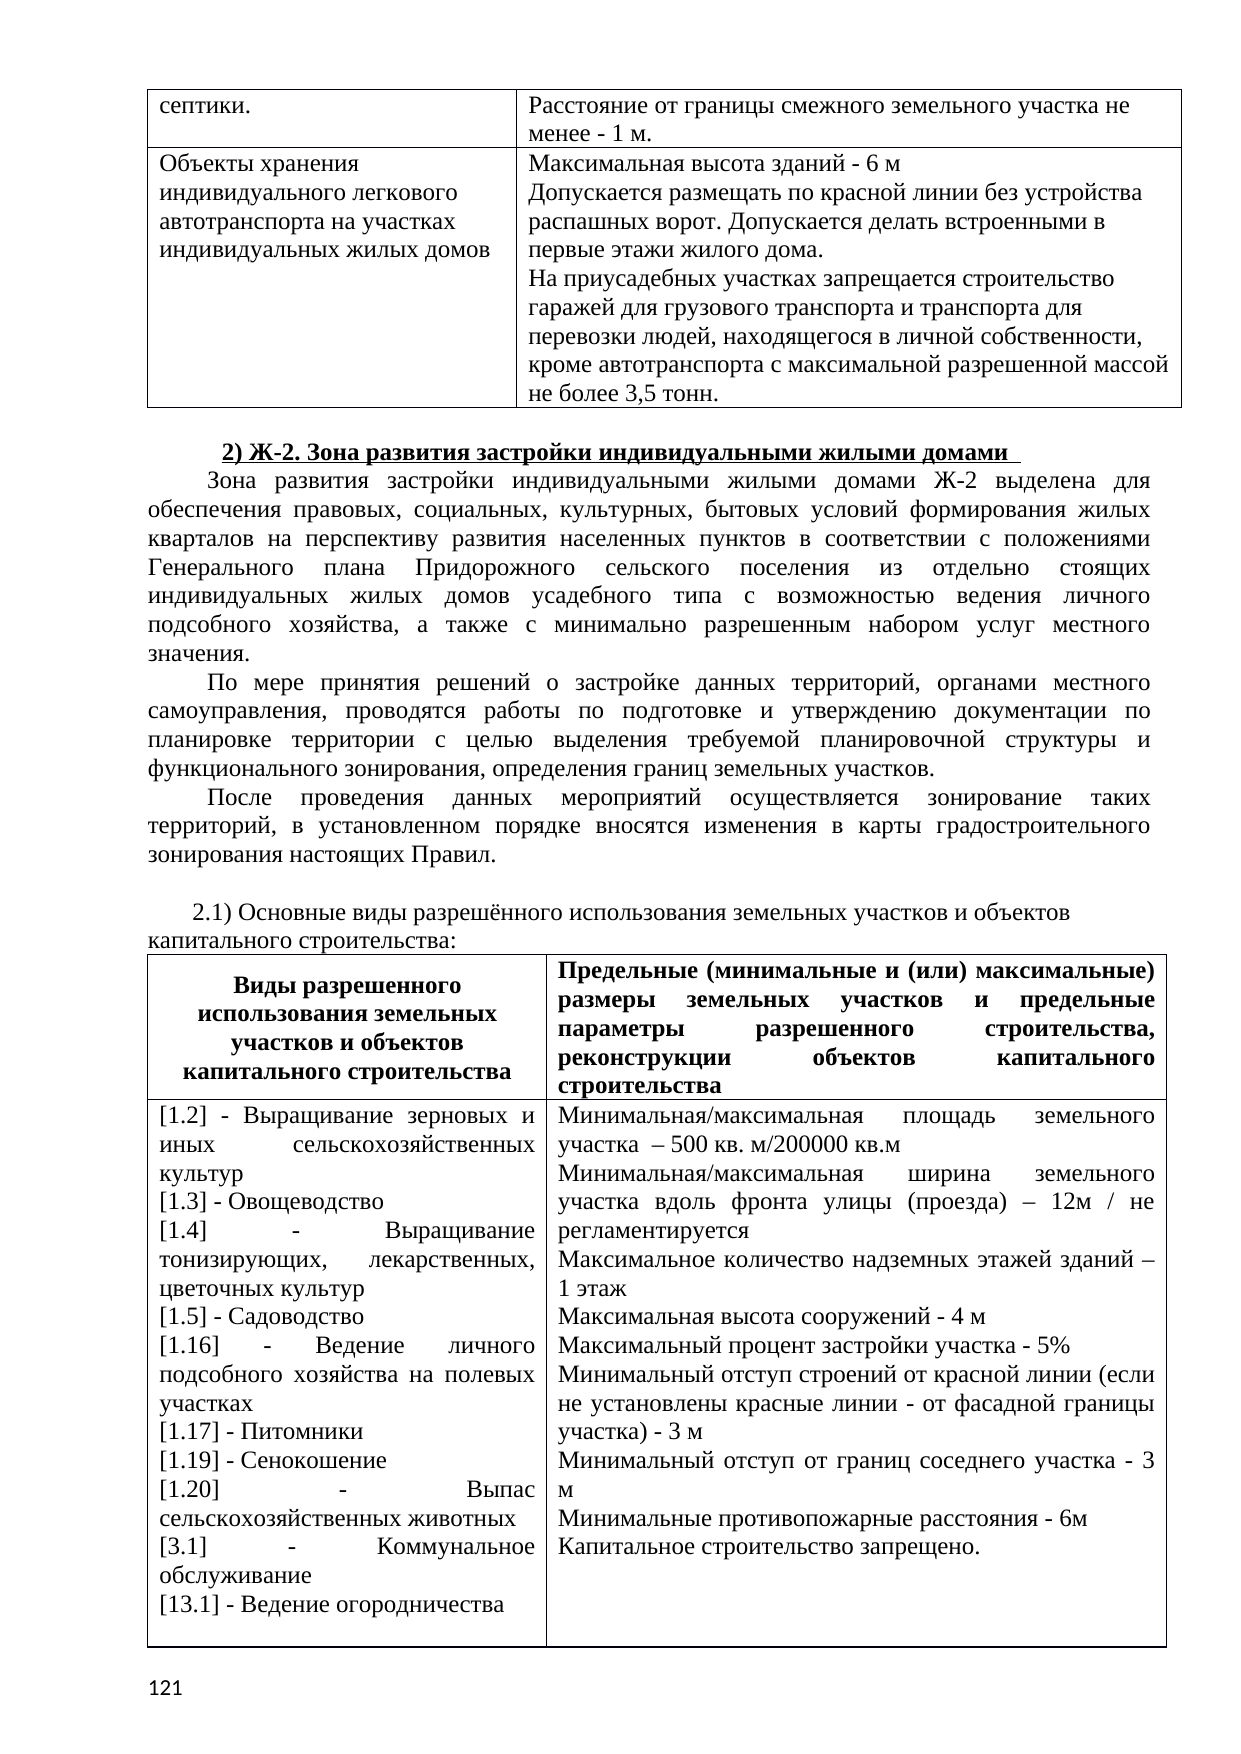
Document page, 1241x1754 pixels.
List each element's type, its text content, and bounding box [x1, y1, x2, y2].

text По мере принятия решений о застройке данных территорий, органами местного самоуправления, проводятся работы по подготовке и утверждению документации по планировке территории с целью выделения требуемой планировочной структуры и функционального зонирования, определения границ земельных участков. [148, 667, 1152, 782]
table_cell Расстояние от границы смежного земельного участка не менее - 1 м. [517, 90, 1181, 147]
text Зона развития застройки индивидуальными жилыми домами Ж-2 выделена для обеспечения правовых, социальных, культурных, бытовых условий формирования жилых кварталов на перспективу развития населенных пунктов в соответствии с положениями Генерального плана Придорожного сельского поселения из отдельно стоящих индивидуальных жилых домов усадебного типа с возможностью ведения личного подсобного хозяйства, а также с минимально разрешенным набором услуг местного значения. [148, 466, 1152, 667]
table_cell септики. [148, 90, 516, 147]
table_cell Объекты хранения индивидуального легкового автотранспорта на участках индивидуальных жилых домов [148, 148, 516, 407]
text После проведения данных мероприятий осуществляется зонирование таких территорий, в установленном порядке вносятся изменения в карты градостроительного зонирования настоящих Правил. [148, 782, 1152, 868]
table_header Предельные (минимальные и (или) максимальные) размеры земельных участков и предельные параметры разрешенного строительства, реконструкции объектов капитального строительства [547, 955, 1166, 1099]
table_cell Максимальная высота зданий - 6 м Допускается размещать по красной линии без устройства распашных ворот. Допускается делать встроенными в первые этажи жилого дома. На приусадебных участках запрещается строительство гаражей для грузового транспорта и транспорта для перевозки людей, находящегося в личной собственности, кроме автотранспорта с максимальной разрешенной массой не более 3,5 тонн. [517, 148, 1181, 407]
table_cell Минимальная/максимальная площадь земельного участка – 500 кв. м/200000 кв.м Минимальная/максимальная ширина земельного участка вдоль фронта улицы (проезда) – 12м / не регламентируется Максимальное количество надземных этажей зданий – 1 этаж Максимальная высота сооружений - 4 м Максимальный процент застройки участка - 5% Минимальный отступ строений от красной линии (если не установлены красные линии - от фасадной границы участка) - 3 м Минимальный отступ от границ соседнего участка - 3 м Минимальные противопожарные расстояния - 6м Капитальное строительство запрещено. [547, 1100, 1166, 1646]
table_cell [1.2] - Выращивание зерновых и иных сельскохозяйственных культур [1.3] - Овощеводство [1.4] - Выращивание тонизирующих, лекарственных, цветочных культур [1.5] - Садоводство [1.16] - Ведение личного подсобного хозяйства на полевых участках [1.17] - Питомники [1.19] - Сенокошение [1.20] - Выпас сельскохозяйственных животных [3.1] - Коммунальное обслуживание [13.1] - Ведение огородничества [148, 1100, 546, 1646]
text 2.1) Основные виды разрешённого использования земельных участков и объектов капитального строительства: [148, 897, 1152, 954]
subtitle 2) Ж-2. Зона развития застройки индивидуальными жилыми домами [148, 437, 1152, 466]
table_header Виды разрешенного использования земельных участков и объектов капитального строительства [148, 955, 546, 1099]
